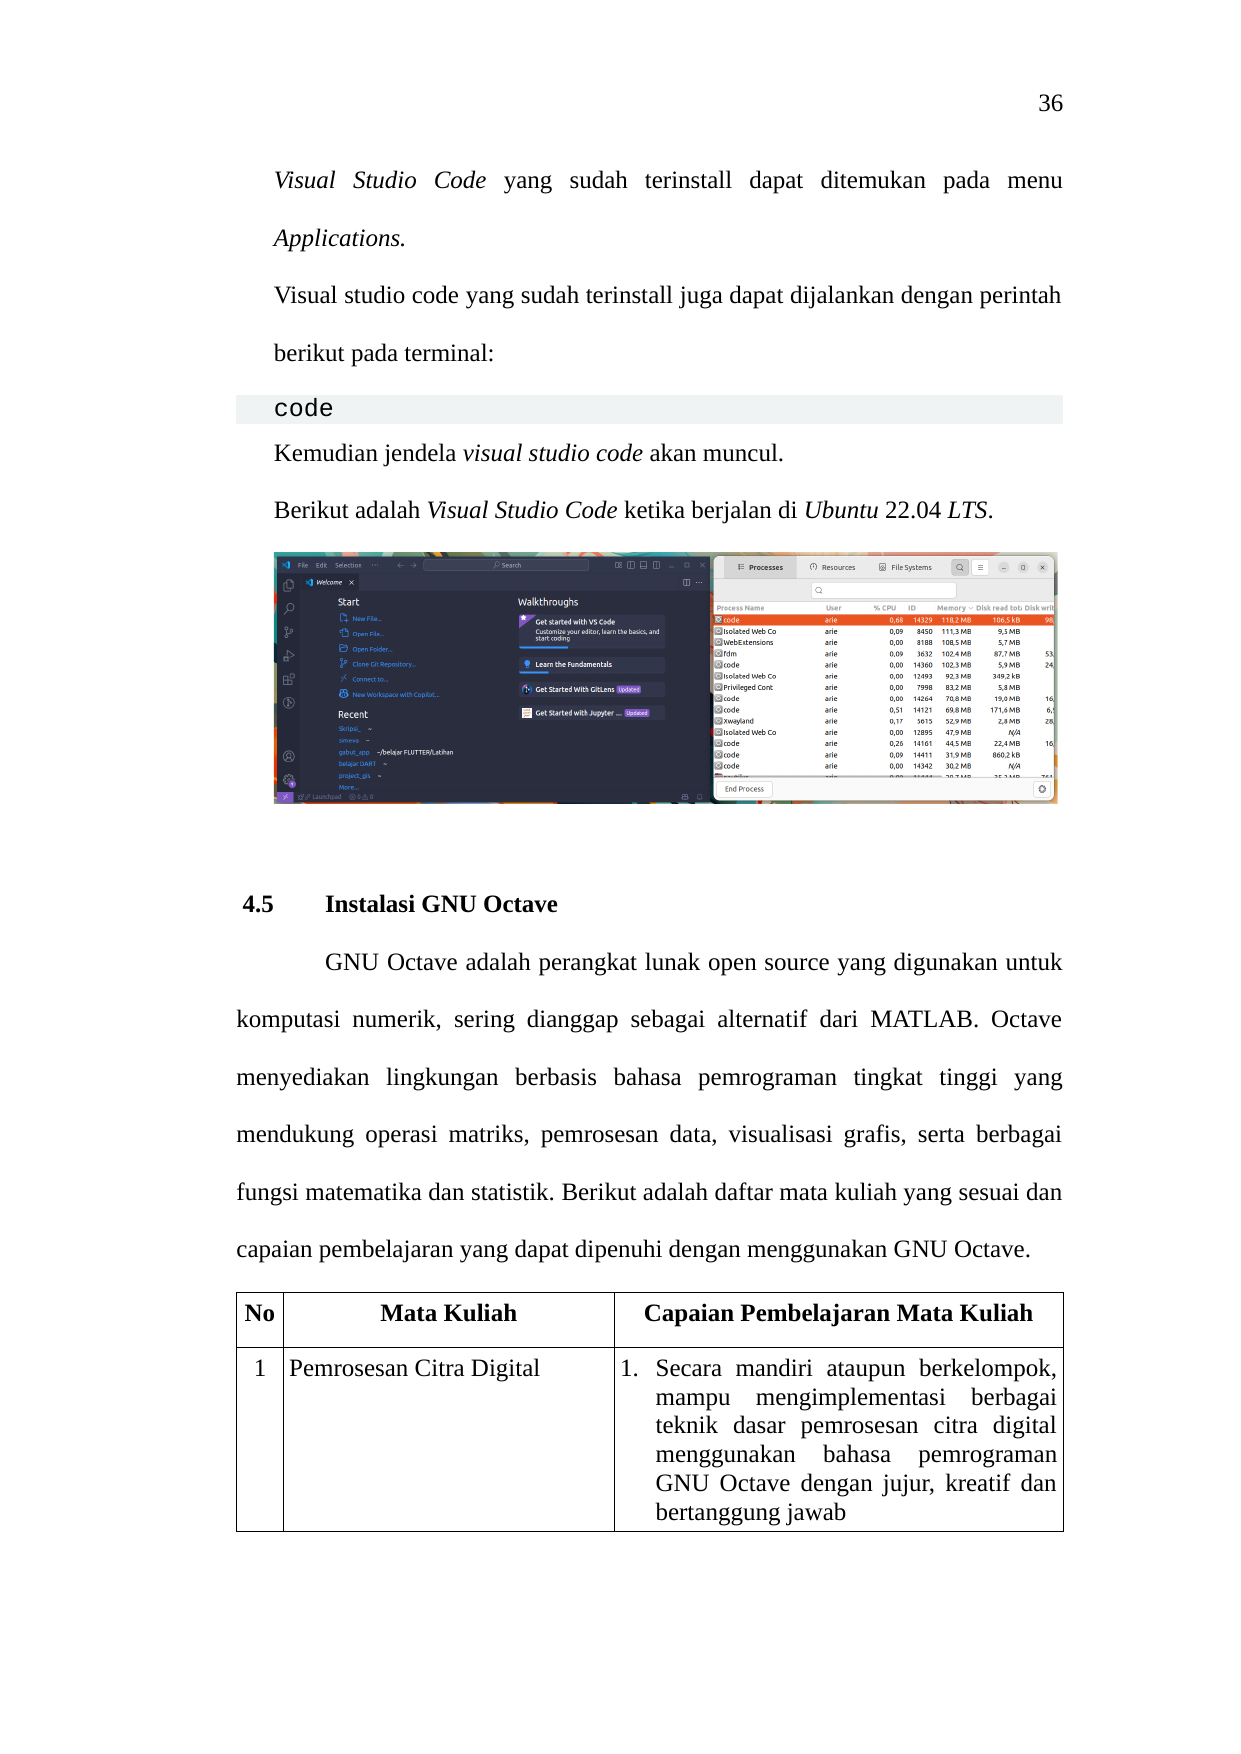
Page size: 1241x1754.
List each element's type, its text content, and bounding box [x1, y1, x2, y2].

table_header Capaian Pembelajaran Mata Kuliah [615, 1293, 1063, 1347]
text GNU Octave adalah perangkat lunak open source yang digunakan untuk komputasi numerik, sering dianggap sebagai alternatif dari MATLAB. Octave menyediakan lingkungan berbasis­ bahasa pemrograman tingkat tinggi yang mendukung operasi matriks, pemrosesan data, visualisasi grafis, serta berbagai fungsi matematika dan statistik. Berikut adalah daftar mata kuliah yang sesuai dan capaian pembelajaran yang dapat dipenuhi dengan menggunakan GNU Octave. [236, 947, 1063, 1263]
picture [273, 552, 1058, 804]
subtitle Instalasi GNU Octave [236, 889, 1063, 918]
list Kemudian jendela visual studio code akan muncul. [236, 438, 1063, 467]
list Visual studio code yang sudah terinstall juga dapat dijalankan dengan perintah berikut pada terminal: [236, 280, 1063, 367]
list Berikut adalah Visual Studio Code ketika berjalan di Ubuntu 22.04 LTS. [236, 495, 1063, 524]
list Visual Studio Code yang sudah terinstall dapat ditemukan pada menu Applications. [236, 165, 1063, 252]
table_header Mata Kuliah [284, 1293, 614, 1347]
table_cell 1 [237, 1348, 283, 1531]
table_cell Secara mandiri ataupun berkelompok, mampu mengimplementasi berbagai teknik dasar pemrosesan citra digital menggunakan bahasa pemrograman GNU Octave dengan jujur, kreatif dan bertanggung jawab [615, 1348, 1063, 1531]
table_header No [237, 1293, 283, 1347]
list code [236, 395, 1063, 424]
table_cell Pemrosesan Citra Digital [284, 1348, 614, 1531]
